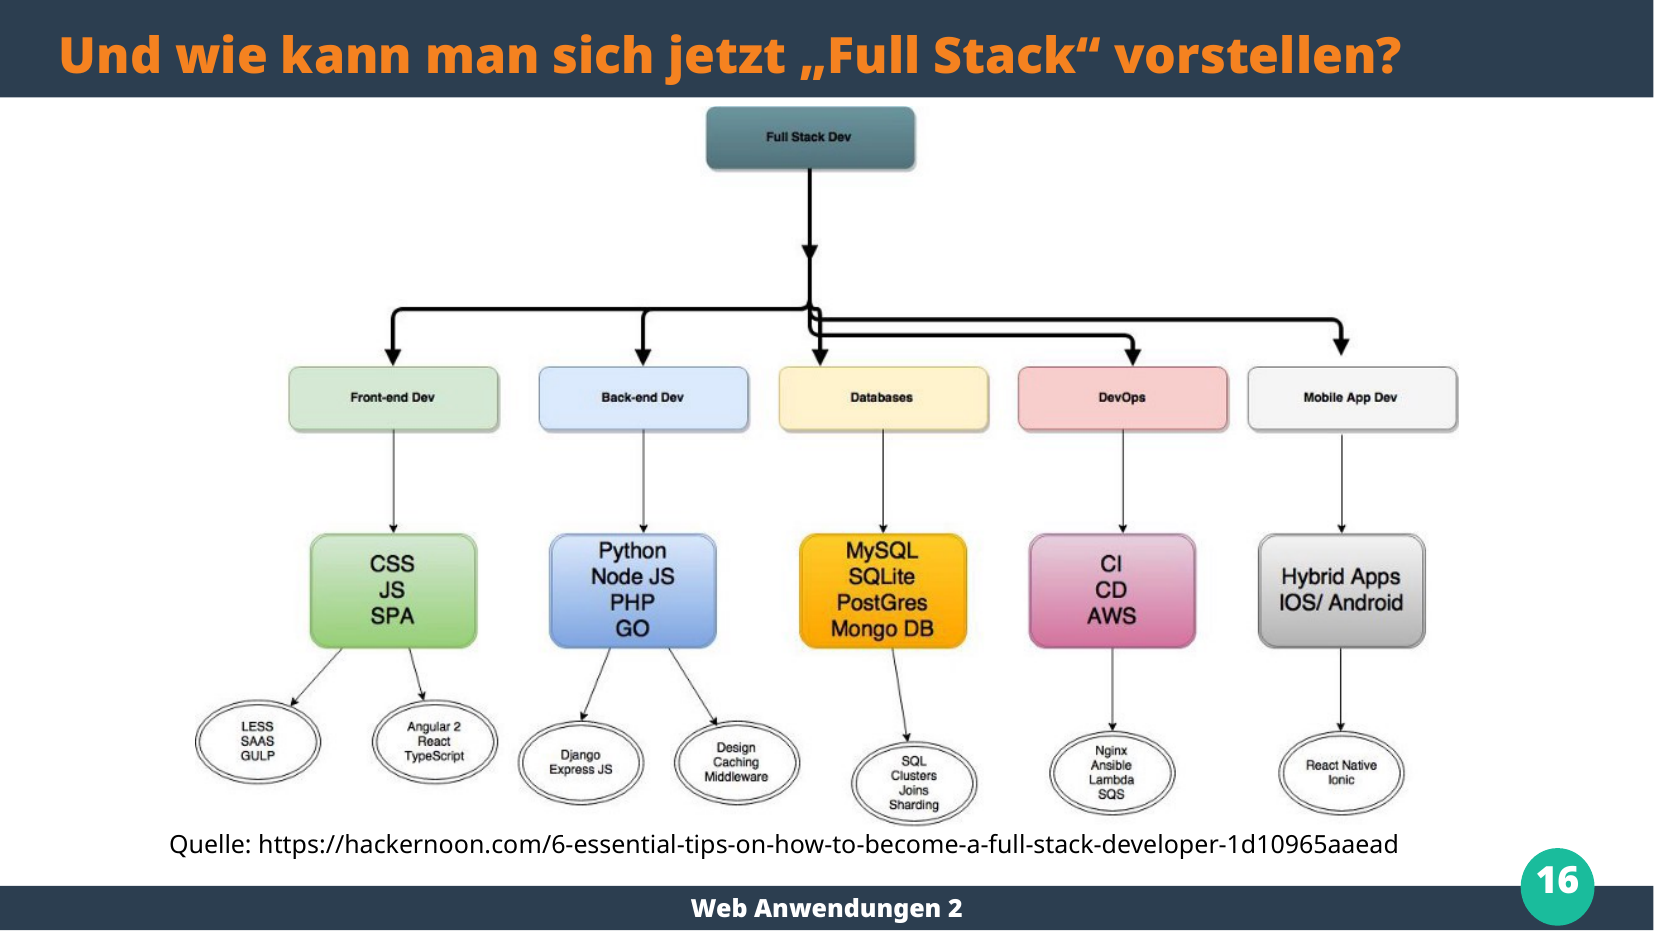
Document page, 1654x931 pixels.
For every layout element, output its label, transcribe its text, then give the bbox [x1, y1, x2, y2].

picture [195, 106, 1459, 819]
title Und wie kann man sich jetzt „Full Stack“ vorstellen? [59, 8, 1595, 89]
text_box Quelle: https://hackernoon.com/6-essential-tips-on-how-to-become-a-full-stack-developer-1d10965aaead [154, 819, 1500, 864]
